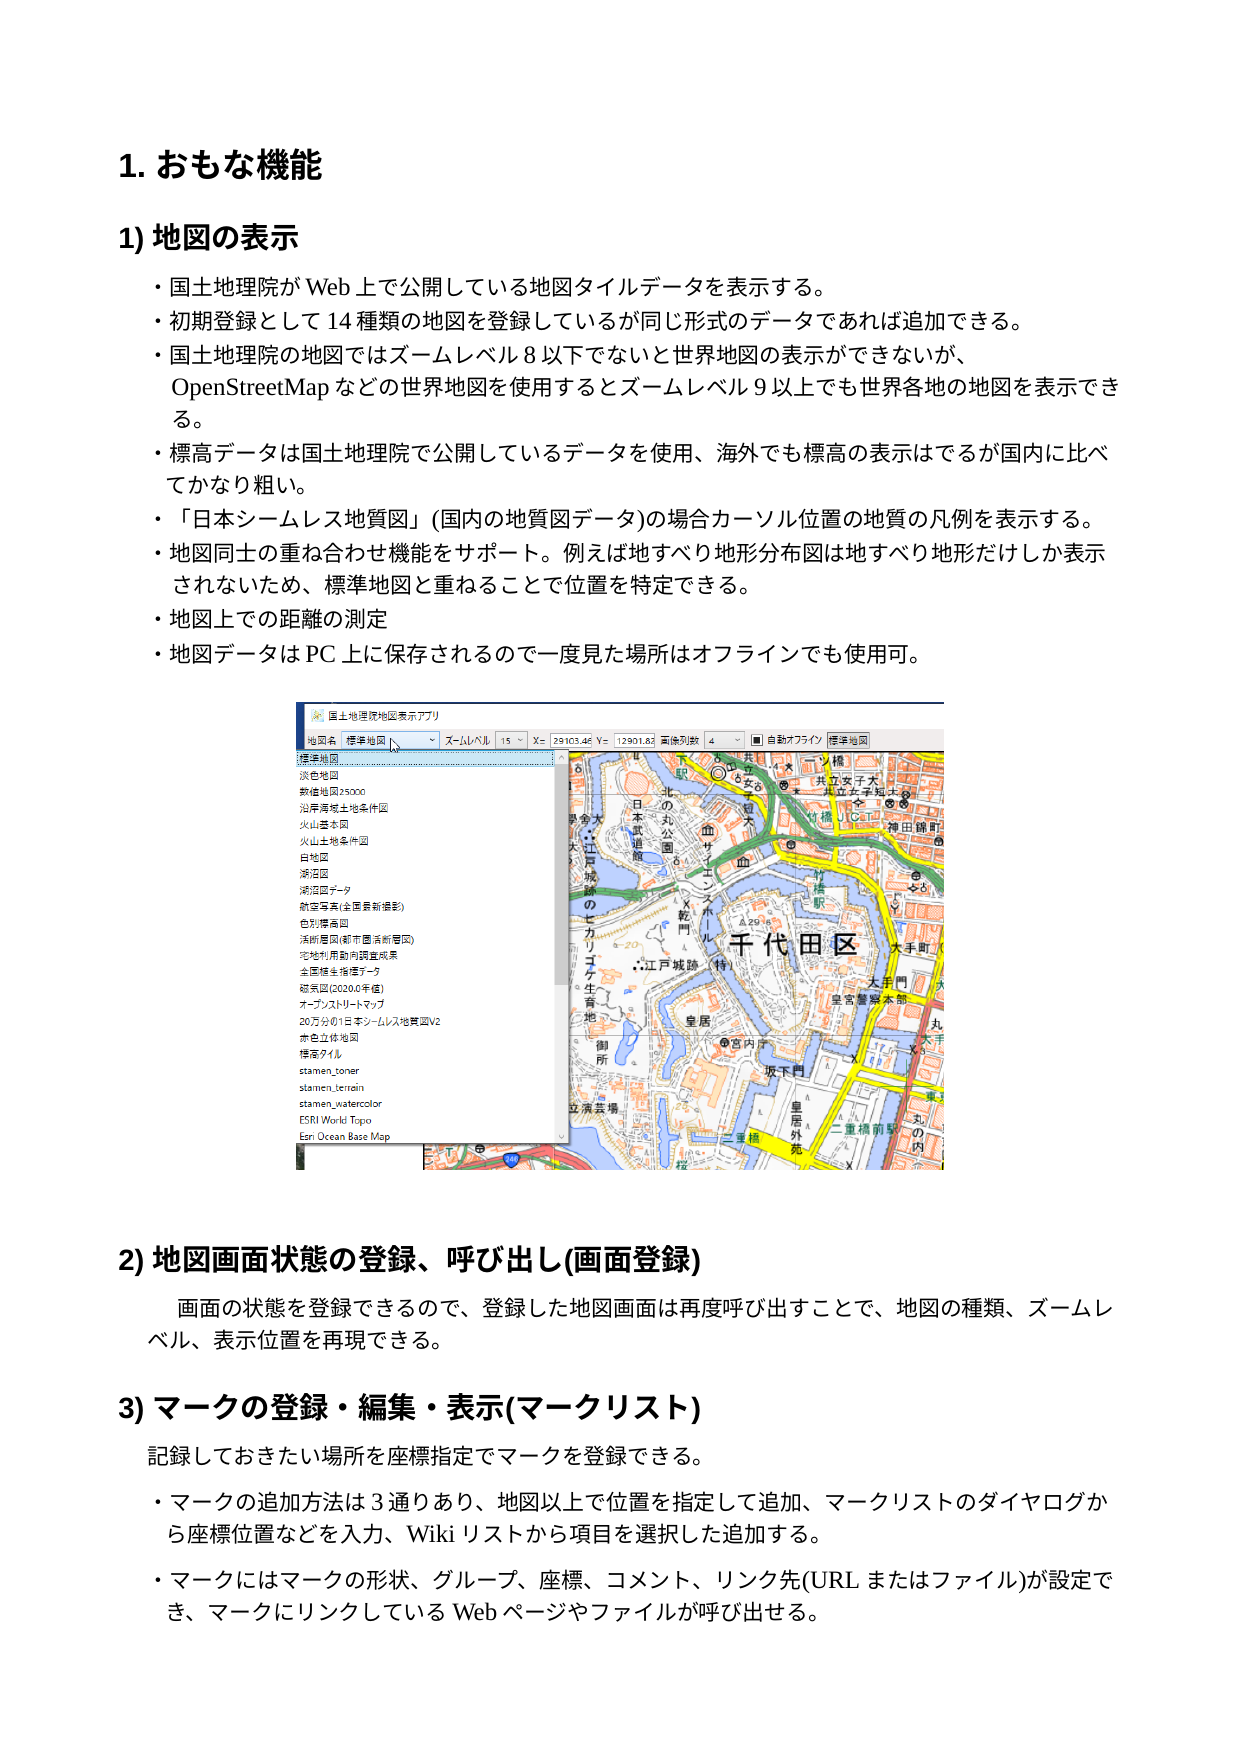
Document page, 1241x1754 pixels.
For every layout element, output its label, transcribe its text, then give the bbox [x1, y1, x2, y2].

text ・地図データはPC上に保存されるので一度見た場所はオフラインでも使用可。 [148, 637, 1122, 668]
text ・マークの追加方法は3通りあり、地図以上で位置を指定して追加、マークリストのダイヤログから座標位置などを入力、Wikiリストから項目を選択した追加する。 [148, 1485, 1122, 1548]
subtitle 3) マークの登録・編集・表示(マークリスト) [118, 1384, 1122, 1426]
text ・初期登録として14種類の地図を登録しているが同じ形式のデータであれば追加できる。 [118, 304, 1122, 336]
text 画面の状態を登録できるので、登録した地図画面は再度呼び出すことで、地図の種類、ズームレベル、表示位置を再現できる。 [148, 1291, 1122, 1355]
text ・国土地理院がWeb上で公開している地図タイルデータを表示する。 [118, 269, 1122, 301]
text ・標高データは国土地理院で公開しているデータを使用、海外でも標高の表示はでるが国内に比べてかなり粗い。 [148, 436, 1122, 499]
text ・地図上での距離の測定 [148, 602, 1122, 634]
subtitle 1) 地図の表示 [118, 214, 1122, 257]
picture [296, 702, 944, 1170]
text ・国土地理院の地図ではズームレベル8以下でないと世界地図の表示ができないが、OpenStreetMapなどの世界地図を使用するとズームレベル9以上でも世界各地の地図を表示できる。 [148, 338, 1122, 433]
subtitle 2) 地図画面状態の登録、呼び出し(画面登録) [118, 1236, 1122, 1279]
text ・「日本シームレス地質図」(国内の地質図データ)の場合カーソル位置の地質の凡例を表示する。 [118, 502, 1122, 534]
text ・マークにはマークの形状、グループ、座標、コメント、リンク先(URLまたはファイル)が設定でき、マークにリンクしているWebページやファイルが呼び出せる。 [148, 1563, 1122, 1626]
subtitle 1. おもな機能 [118, 139, 1122, 187]
text ・地図同士の重ね合わせ機能をサポート。例えば地すべり地形分布図は地すべり地形だけしか表示されないため、標準地図と重ねることで位置を特定できる。 [148, 536, 1122, 600]
text 記録しておきたい場所を座標指定でマークを登録できる。 [118, 1439, 1122, 1471]
